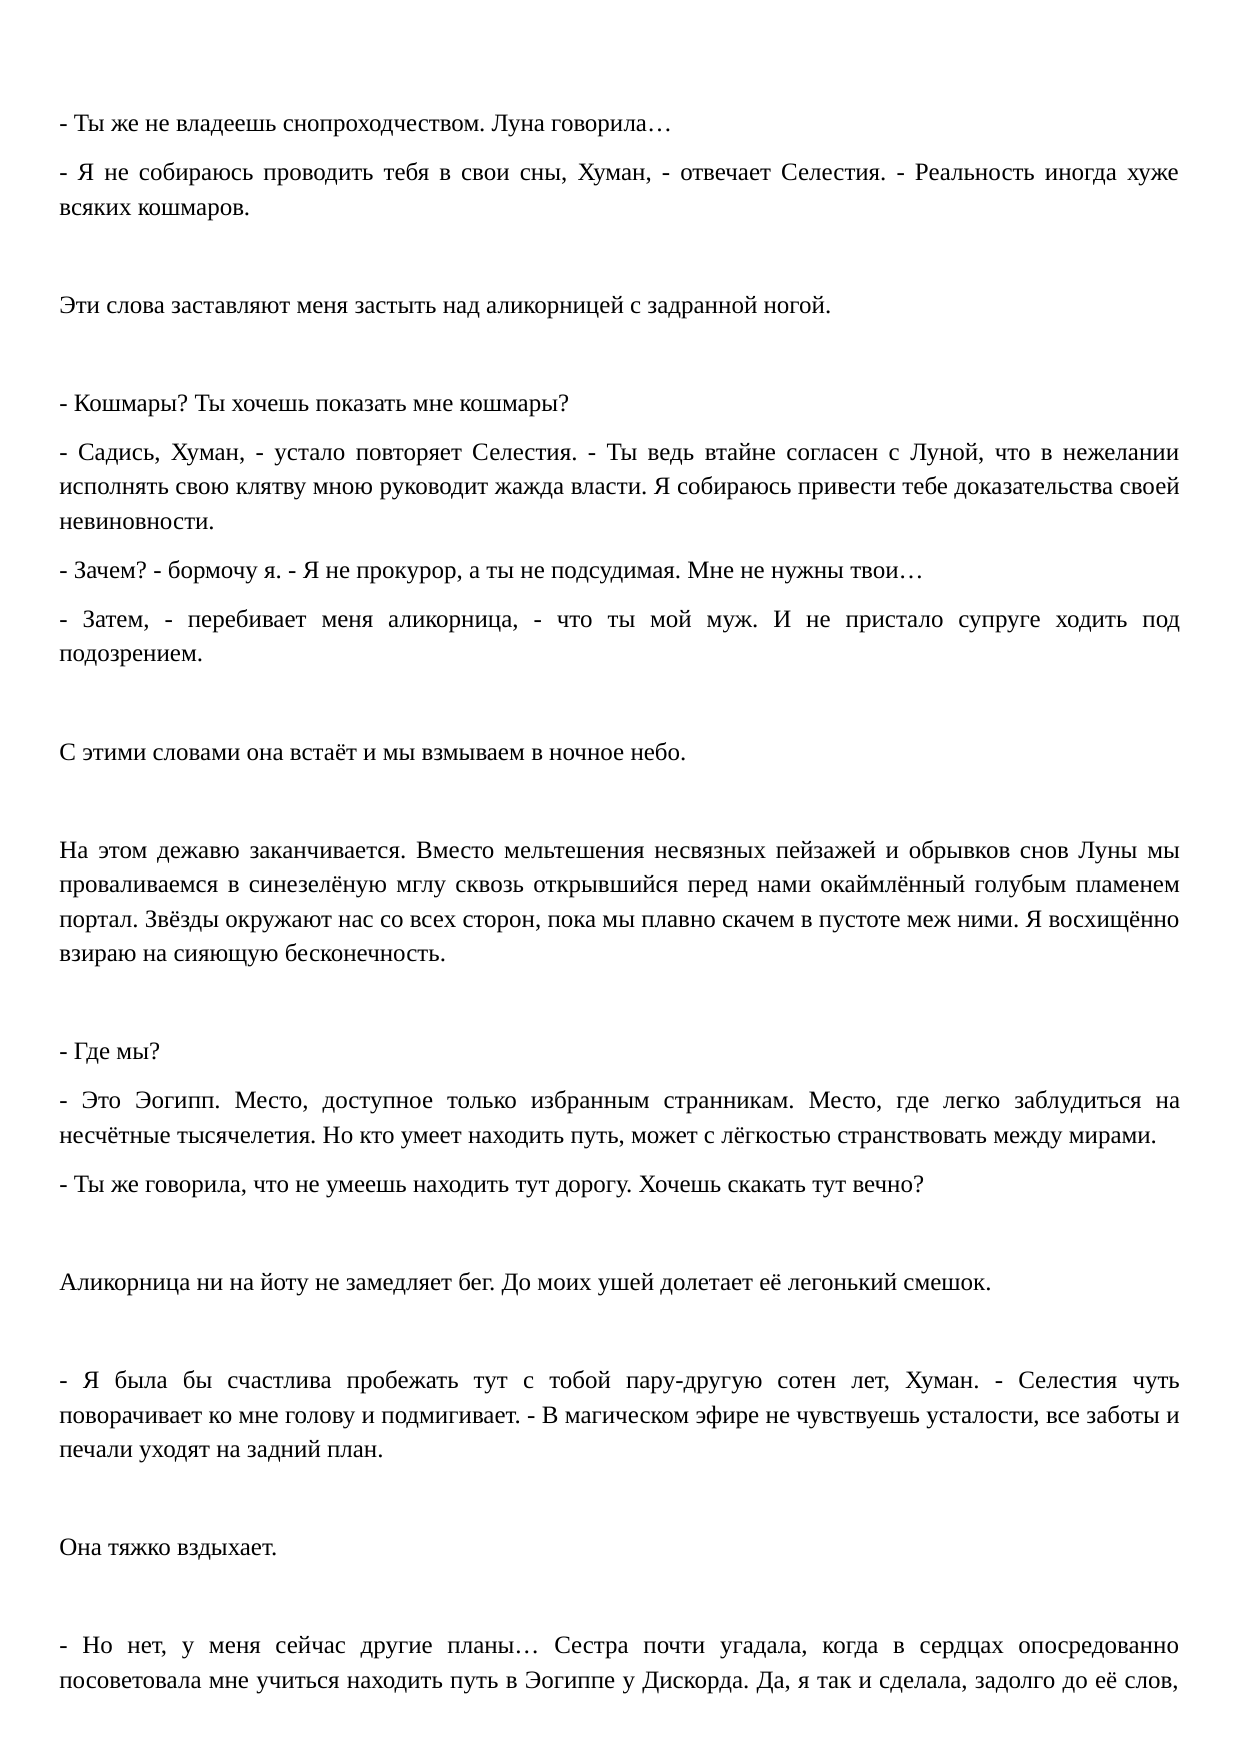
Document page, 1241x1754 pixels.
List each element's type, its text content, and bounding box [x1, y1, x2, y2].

text - Зачем? - бормочу я. - Я не прокурор, а ты не подсудимая. Мне не нужны твои… [59, 555, 1181, 584]
text - Садись, Хуман, - устало повторяет Селестия. - Ты ведь втайне согласен с Луной, что в нежелании исполнять свою клятву мною руководит жажда власти. Я собираюсь привести тебе доказательства своей невиновности. [59, 437, 1181, 535]
text - Но нет, у меня сейчас другие планы… Сестра почти угадала, когда в сердцах опосредованно посоветовала мне учиться находить путь в Эогиппе у Дискорда. Да, я так и сделала, задолго до её слов, [59, 1630, 1181, 1694]
text - Где мы? [59, 1036, 1181, 1065]
text - Ты же говорила, что не умеешь находить тут дорогу. Хочешь скакать тут вечно? [59, 1169, 1181, 1198]
text С этими словами она встаёт и мы взмываем в ночное небо. [59, 737, 1181, 765]
text - Это Эогипп. Место, доступное только избранным странникам. Место, где легко заблудиться на несчётные тысячелетия. Но кто умеет находить путь, может с лёгкостью странствовать между мирами. [59, 1085, 1181, 1149]
text Она тяжко вздыхает. [59, 1532, 1181, 1561]
text На этом дежавю заканчивается. Вместо мельтешения несвязных пейзажей и обрывков снов Луны мы проваливаемся в синезелёную мглу сквозь открывшийся перед нами окаймлённый голубым пламенем портал. Звёзды окружают нас со всех сторон, пока мы плавно скачем в пустоте меж ними. Я восхищённо взираю на сияющую бесконечность. [59, 835, 1181, 967]
text Аликорница ни на йоту не замедляет бег. До моих ушей долетает её легонький смешок. [59, 1267, 1181, 1296]
text - Затем, - перебивает меня аликорница, - что ты мой муж. И не пристало супруге ходить под подозрением. [59, 604, 1181, 667]
text - Я не собираюсь проводить тебя в свои сны, Хуман, - отвечает Селестия. - Реальность иногда хуже всяких кошмаров. [59, 157, 1181, 220]
text - Ты же не владеешь снопроходчеством. Луна говорила… [59, 108, 1181, 137]
text - Кошмары? Ты хочешь показать мне кошмары? [59, 388, 1181, 417]
text - Я была бы счастлива пробежать тут с тобой пару-другую сотен лет, Хуман. - Селестия чуть поворачивает ко мне голову и подмигивает. - В магическом эфире не чувствуешь усталости, все заботы и печали уходят на задний план. [59, 1365, 1181, 1463]
text Эти слова заставляют меня застыть над аликорницей с задранной ногой. [59, 290, 1181, 318]
